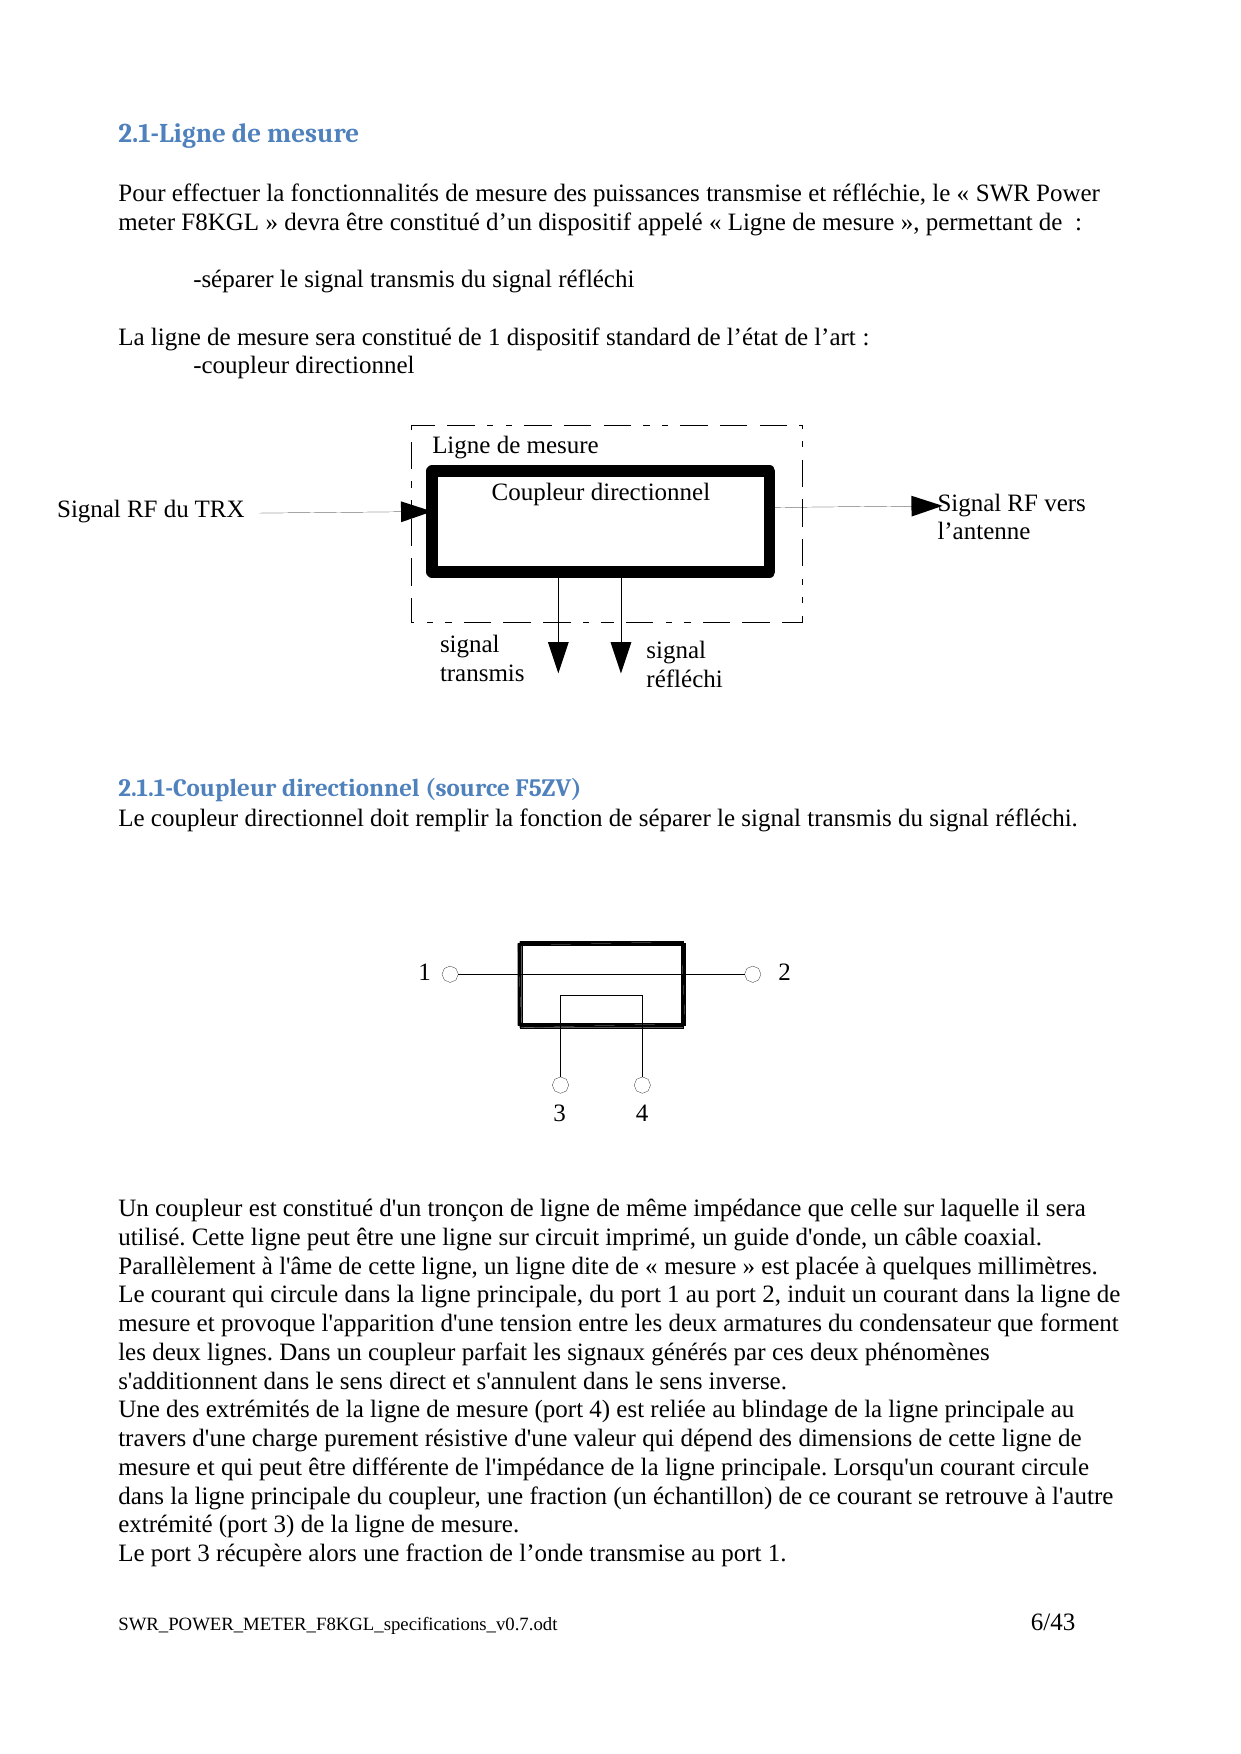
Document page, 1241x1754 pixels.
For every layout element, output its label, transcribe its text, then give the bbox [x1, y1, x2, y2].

text Le port 3 récupère alors une fraction de l’onde transmise au port 1. [118, 1538, 1122, 1567]
text Pour effectuer la fonctionnalités de mesure des puissances transmise et réfléchie, le « SWR Power meter F8KGL » devra être constitué d’un dispositif appelé « Ligne de mesure », permettant de : [118, 178, 1122, 236]
text -séparer le signal transmis du signal réfléchi [118, 264, 1122, 293]
text La ligne de mesure sera constitué de 1 dispositif standard de l’état de l’art : [118, 322, 1122, 351]
text -coupleur directionnel [118, 351, 1122, 379]
subtitle 2.1-Ligne de mesure [118, 118, 1122, 149]
text Un coupleur est constitué d'un tronçon de ligne de même impédance que celle sur laquelle il sera utilisé. Cette ligne peut être une ligne sur circuit imprimé, un guide d'onde, un câble coaxial. [118, 1193, 1122, 1251]
text Le coupleur directionnel doit remplir la fonction de séparer le signal transmis du signal réfléchi. [118, 803, 1122, 831]
subtitle 2.1.1-Coupleur directionnel (source F5ZV) [118, 774, 1122, 803]
text Parallèlement à l'âme de cette ligne, un ligne dite de « mesure » est placée à quelques millimètres. Le courant qui circule dans la ligne principale, du port 1 au port 2, induit un courant dans la ligne de mesure et provoque l'apparition d'une tension entre les deux armatures du condensateur que forment les deux lignes. Dans un coupleur parfait les signaux générés par ces deux phénomènes s'additionnent dans le sens direct et s'annulent dans le sens inverse. Une des extrémités de la ligne de mesure (port 4) est reliée au blindage de la ligne principale au travers d'une charge purement résistive d'une valeur qui dépend des dimensions de cette ligne de mesure et qui peut être différente de l'impédance de la ligne principale. Lorsqu'un courant circule dans la ligne principale du coupleur, une fraction (un échantillon) de ce courant se retrouve à l'autre extrémité (port 3) de la ligne de mesure. [118, 1251, 1122, 1538]
